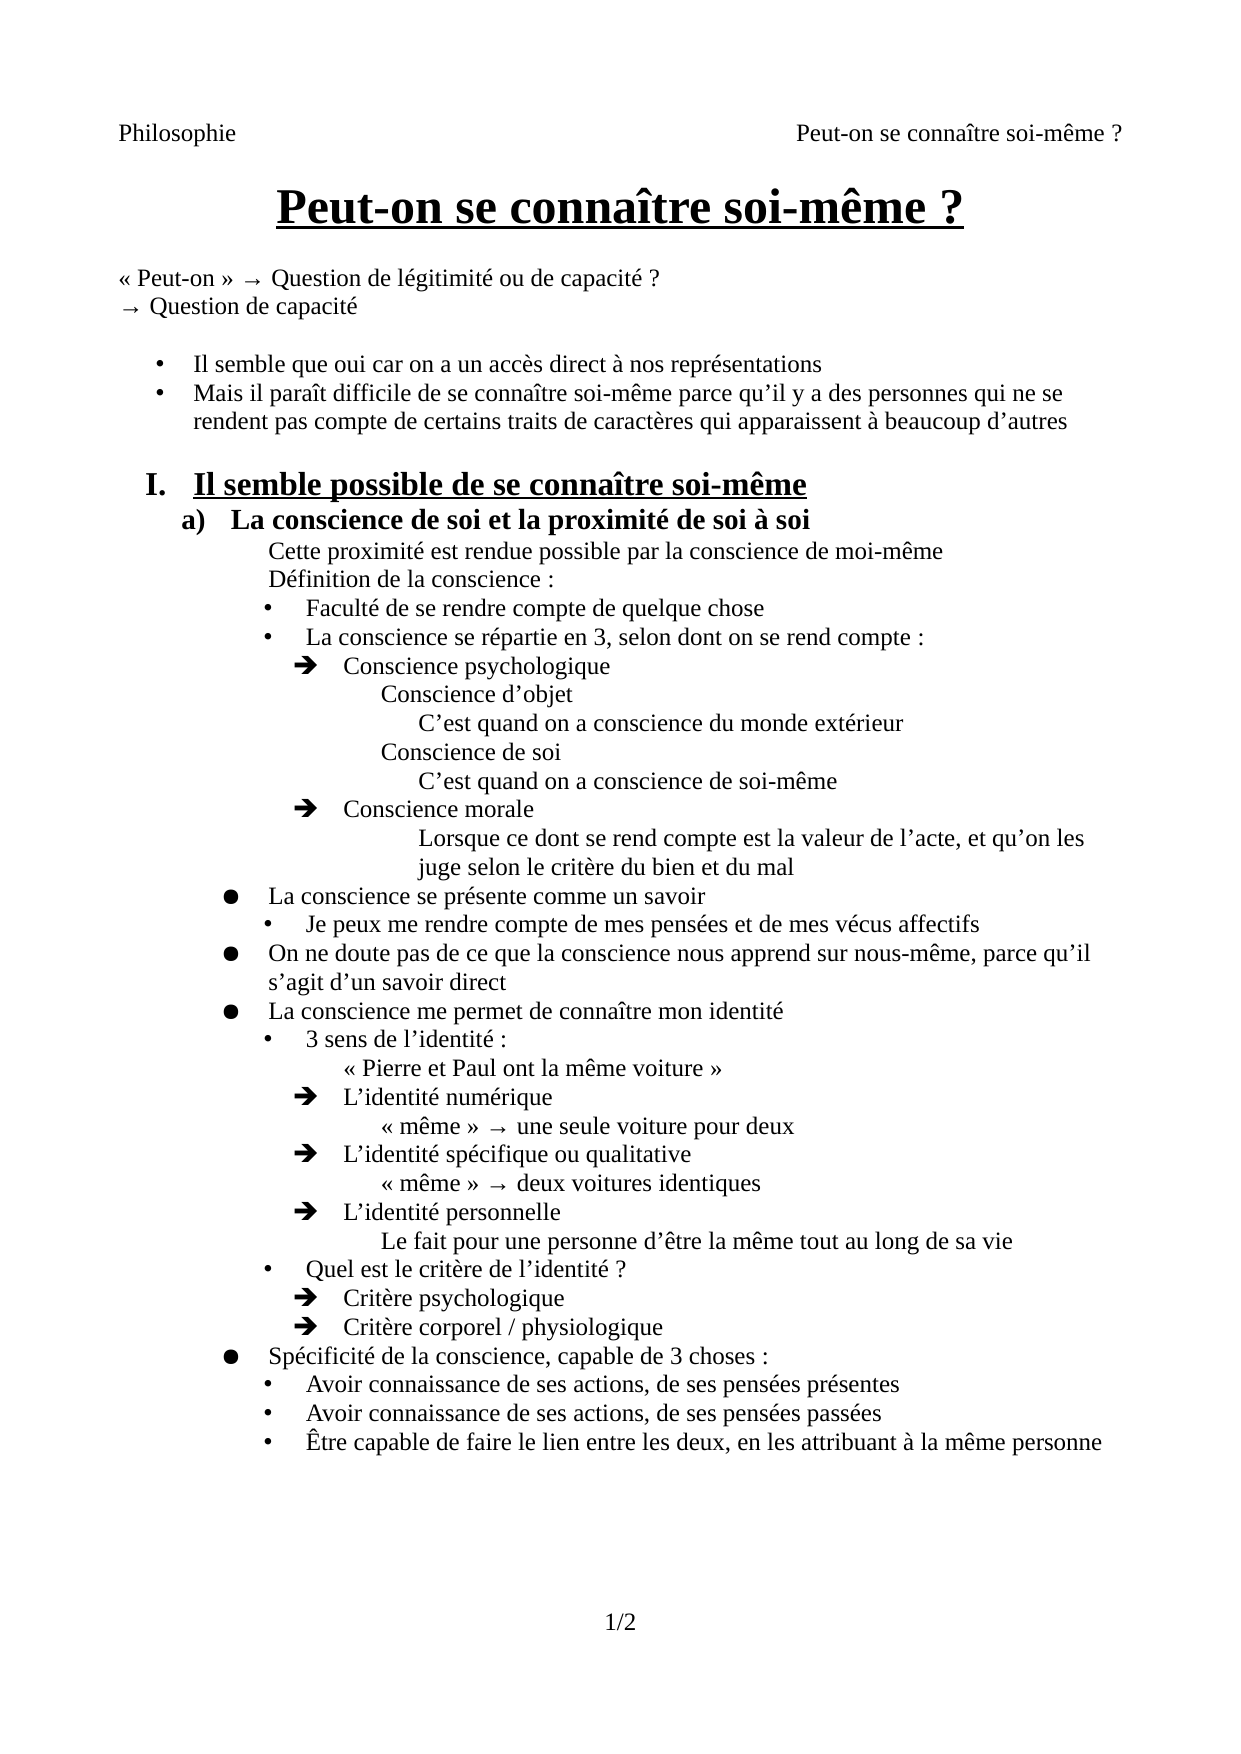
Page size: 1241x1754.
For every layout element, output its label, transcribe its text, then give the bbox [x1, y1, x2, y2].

list La conscience me permet de connaître mon identité [231, 996, 1122, 1024]
list L’identité numérique [306, 1082, 1122, 1111]
list Spécificité de la conscience, capable de 3 choses : [231, 1341, 1122, 1369]
list Faculté de se rendre compte de quelque chose [268, 593, 1122, 622]
list « Pierre et Paul ont la même voiture » [306, 1053, 1122, 1082]
text « Peut-on » → Question de légitimité ou de capacité ? [118, 263, 1122, 291]
list « même » → une seule voiture pour deux [343, 1111, 1122, 1139]
list Conscience de soi [343, 737, 1122, 766]
list L’identité spécifique ou qualitative [306, 1139, 1122, 1168]
list Conscience morale [306, 794, 1122, 823]
list La conscience se présente comme un savoir [231, 881, 1122, 909]
list La conscience se répartie en 3, selon dont on se rend compte : [268, 622, 1122, 651]
list Être capable de faire le lien entre les deux, en les attribuant à la même personne [268, 1427, 1122, 1456]
list Il semble que oui car on a un accès direct à nos représentations [156, 349, 1122, 378]
list Je peux me rendre compte de mes pensées et de mes vécus affectifs [268, 909, 1122, 938]
list Critère psychologique [306, 1283, 1122, 1312]
list Définition de la conscience : [231, 564, 1122, 593]
list Mais il paraît difficile de se connaître soi-même parce qu’il y a des personnes qui ne se rendent pas compte de certains traits de caractères qui apparaissent à beaucoup d’autres [156, 378, 1122, 435]
text → Question de capacité [118, 291, 1122, 320]
list Conscience d’objet [343, 679, 1122, 708]
list C’est quand on a conscience du monde extérieur [381, 708, 1122, 737]
list Avoir connaissance de ses actions, de ses pensées passées [268, 1398, 1122, 1427]
list Le fait pour une personne d’être la même tout au long de sa vie [343, 1226, 1122, 1254]
list C’est quand on a conscience de soi-même [381, 766, 1122, 794]
list On ne doute pas de ce que la conscience nous apprend sur nous-même, parce qu’il s’agit d’un savoir direct [231, 938, 1122, 996]
list Conscience psychologique [306, 651, 1122, 679]
list Lorsque ce dont se rend compte est la valeur de l’acte, et qu’on les juge selon le critère du bien et du mal [381, 823, 1122, 881]
list « même » → deux voitures identiques [343, 1168, 1122, 1197]
list La conscience de soi et la proximité de soi à soi [193, 502, 1122, 536]
list Il semble possible de se connaître soi-même [156, 464, 1122, 502]
list Critère corporel / physiologique [306, 1312, 1122, 1341]
list L’identité personnelle [306, 1197, 1122, 1226]
list Cette proximité est rendue possible par la conscience de moi-même [231, 536, 1122, 564]
list Avoir connaissance de ses actions, de ses pensées présentes [268, 1369, 1122, 1398]
list 3 sens de l’identité : [268, 1024, 1122, 1053]
text Peut-on se connaître soi-même ? [118, 176, 1122, 234]
list Quel est le critère de l’identité ? [268, 1254, 1122, 1283]
